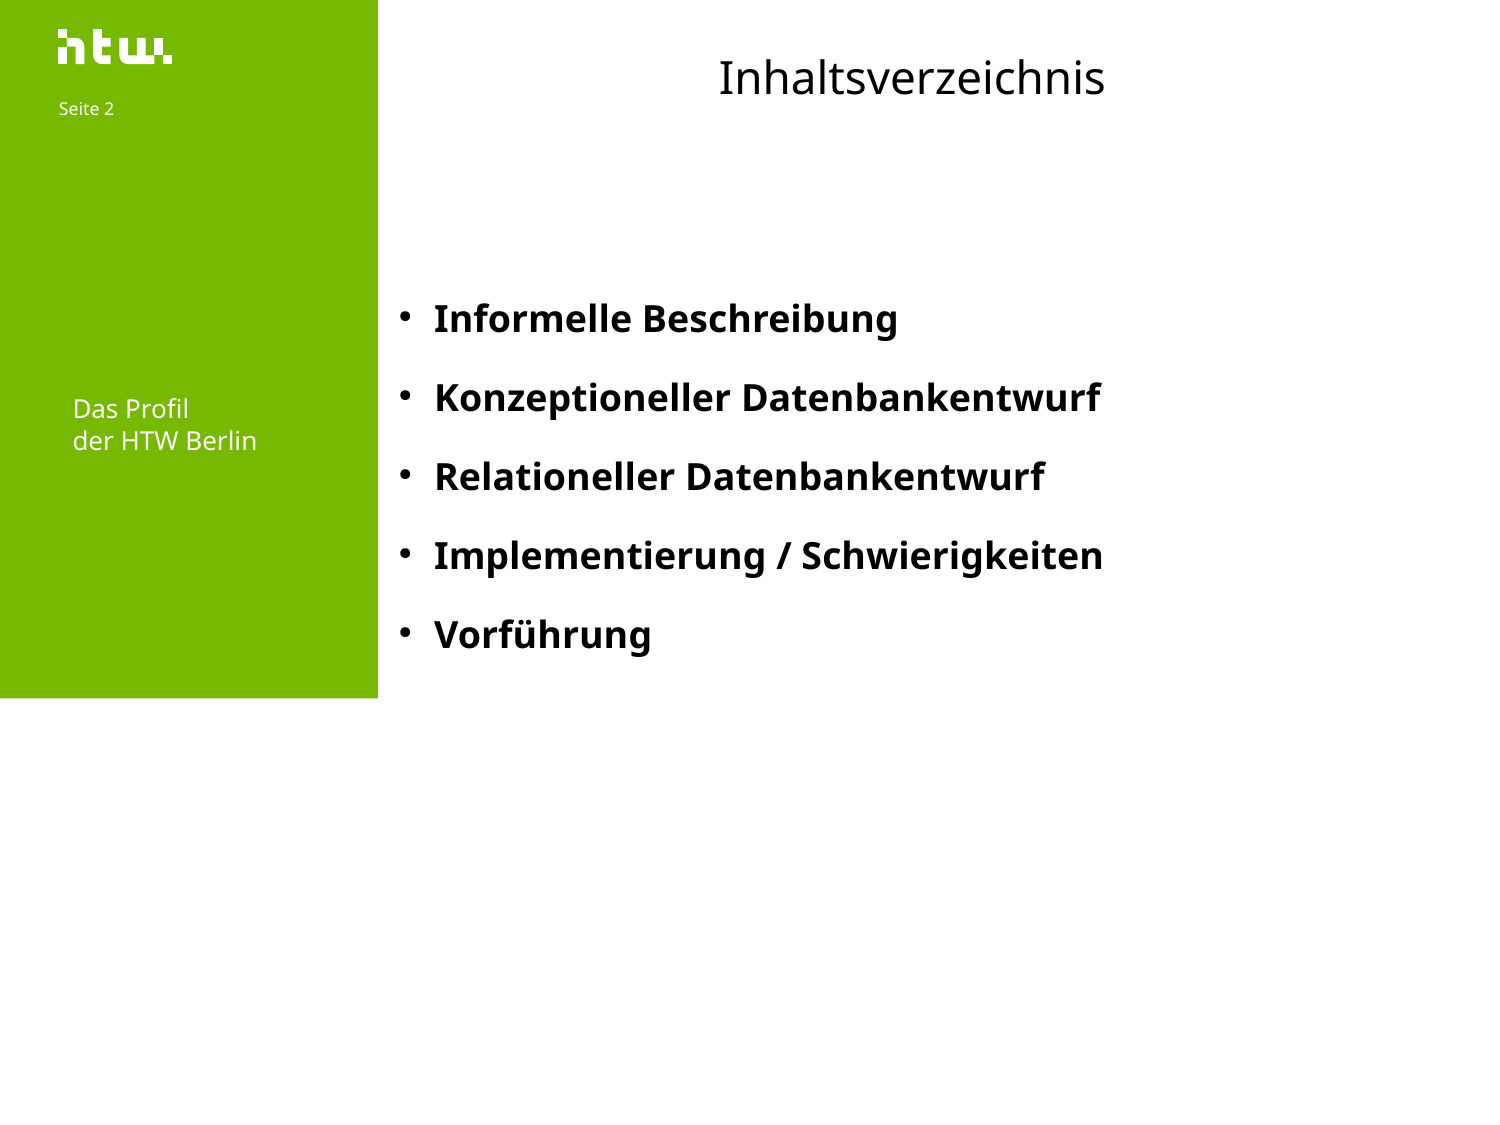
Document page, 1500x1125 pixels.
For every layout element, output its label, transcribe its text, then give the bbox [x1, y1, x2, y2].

title Das Profil der HTW Berlin [57, 385, 367, 672]
list Inhaltsverzeichnis Informelle Beschreibung Konzeptioneller Datenbankentwurf Relationeller Datenbankentwurf Implementierung / Schwierigkeiten Vorführung [383, 35, 1441, 1075]
